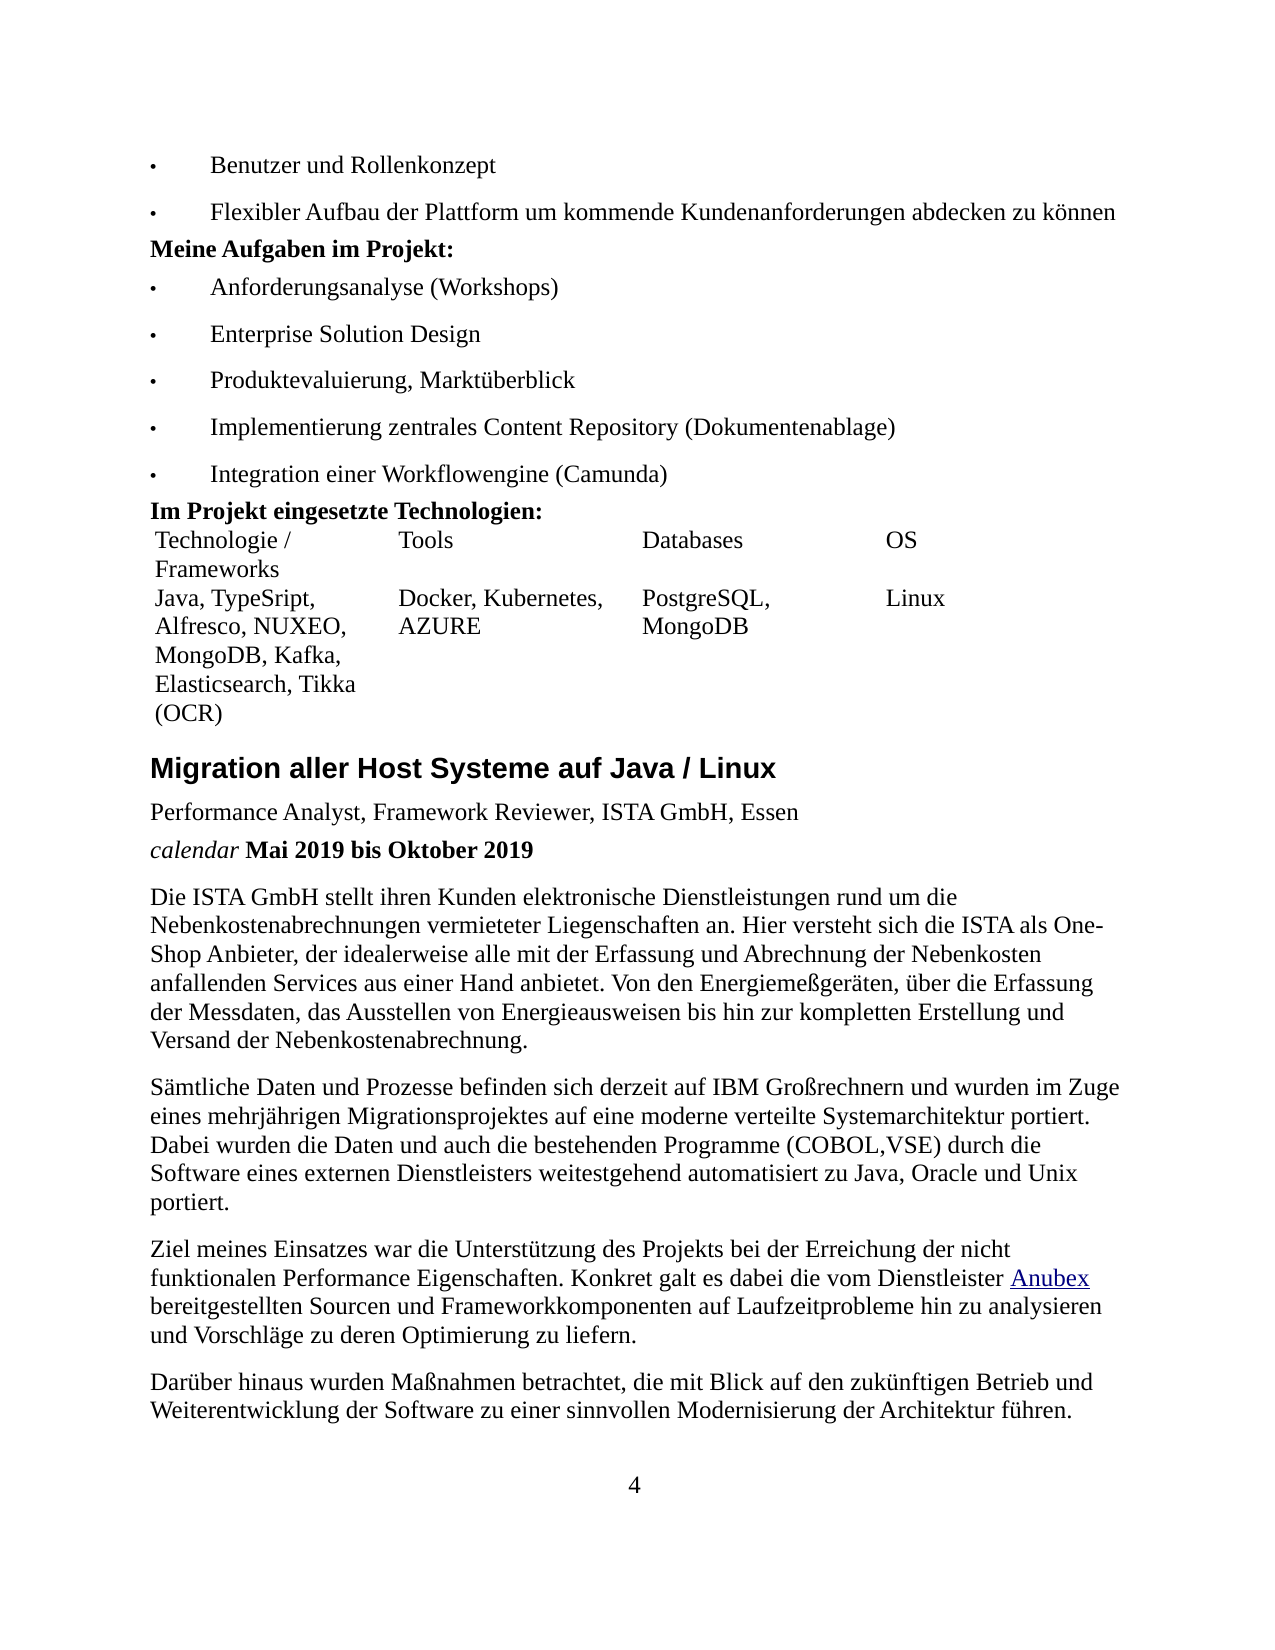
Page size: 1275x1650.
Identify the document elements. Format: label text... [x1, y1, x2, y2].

table_header OS [881, 525, 1125, 583]
text Im Projekt eingesetzte Technologien: [150, 496, 1125, 525]
list Benutzer und Rollenkonzept [150, 150, 1125, 179]
text Sämtliche Daten und Prozesse befinden sich derzeit auf IBM Großrechnern und wurden im Zuge eines mehrjährigen Migrationsprojektes auf eine moderne verteilte Systemarchitektur portiert. Dabei wurden die Daten und auch die bestehenden Programme (COBOL,VSE) durch die Software eines externen Dienstleisters weitestgehend automatisiert zu Java, Oracle und Unix portiert. [150, 1072, 1125, 1216]
list Enterprise Solution Design [150, 319, 1125, 347]
list Flexibler Aufbau der Plattform um kommende Kundenanforderungen abdecken zu können [150, 197, 1125, 225]
text Ziel meines Einsatzes war die Unterstützung des Projekts bei der Erreichung der nicht funktionalen Performance Eigenschaften. Konkret galt es dabei die vom Dienstleister Anubex bereitgestellten Sourcen und Frameworkkomponenten auf Laufzeitprobleme hin zu analysieren und Vorschläge zu deren Optimierung zu liefern. [150, 1234, 1125, 1349]
list Anforderungsanalyse (Workshops) [150, 272, 1125, 301]
table_cell Linux [881, 583, 1125, 726]
table_header Technologie / Frameworks [150, 525, 394, 583]
list Produktevaluierung, Marktüberblick [150, 365, 1125, 394]
table_cell PostgreSQL, MongoDB [638, 583, 881, 726]
list Integration einer Workflowengine (Camunda) [150, 459, 1125, 487]
text calendar Mai 2019 bis Oktober 2019 [150, 835, 1125, 864]
text Darüber hinaus wurden Maßnahmen betrachtet, die mit Blick auf den zukünftigen Betrieb und Weiterentwicklung der Software zu einer sinnvollen Modernisierung der Architektur führen. [150, 1367, 1125, 1424]
list Implementierung zentrales Content Repository (Dokumentenablage) [150, 412, 1125, 441]
table_cell Docker, Kubernetes, AZURE [394, 583, 637, 726]
subtitle Migration aller Host Systeme auf Java / Linux [150, 751, 1125, 785]
text Meine Aufgaben im Projekt: [150, 234, 1125, 263]
text Die ISTA GmbH stellt ihren Kunden elektronische Dienstleistungen rund um die Nebenkostenabrechnungen vermieteter Liegenschaften an. Hier versteht sich die ISTA als One-Shop Anbieter, der idealerweise alle mit der Erfassung und Abrechnung der Nebenkosten anfallenden Services aus einer Hand anbietet. Von den Energiemeßgeräten, über die Erfassung der Messdaten, das Ausstellen von Energieausweisen bis hin zur kompletten Erstellung und Versand der Nebenkostenabrechnung. [150, 882, 1125, 1054]
table_header Tools [394, 525, 637, 583]
text Performance Analyst, Framework Reviewer, ISTA GmbH, Essen [150, 797, 1125, 826]
table_header Databases [638, 525, 881, 583]
table_cell Java, TypeSript, Alfresco, NUXEO, MongoDB, Kafka, Elasticsearch, Tikka (OCR) [150, 583, 394, 726]
